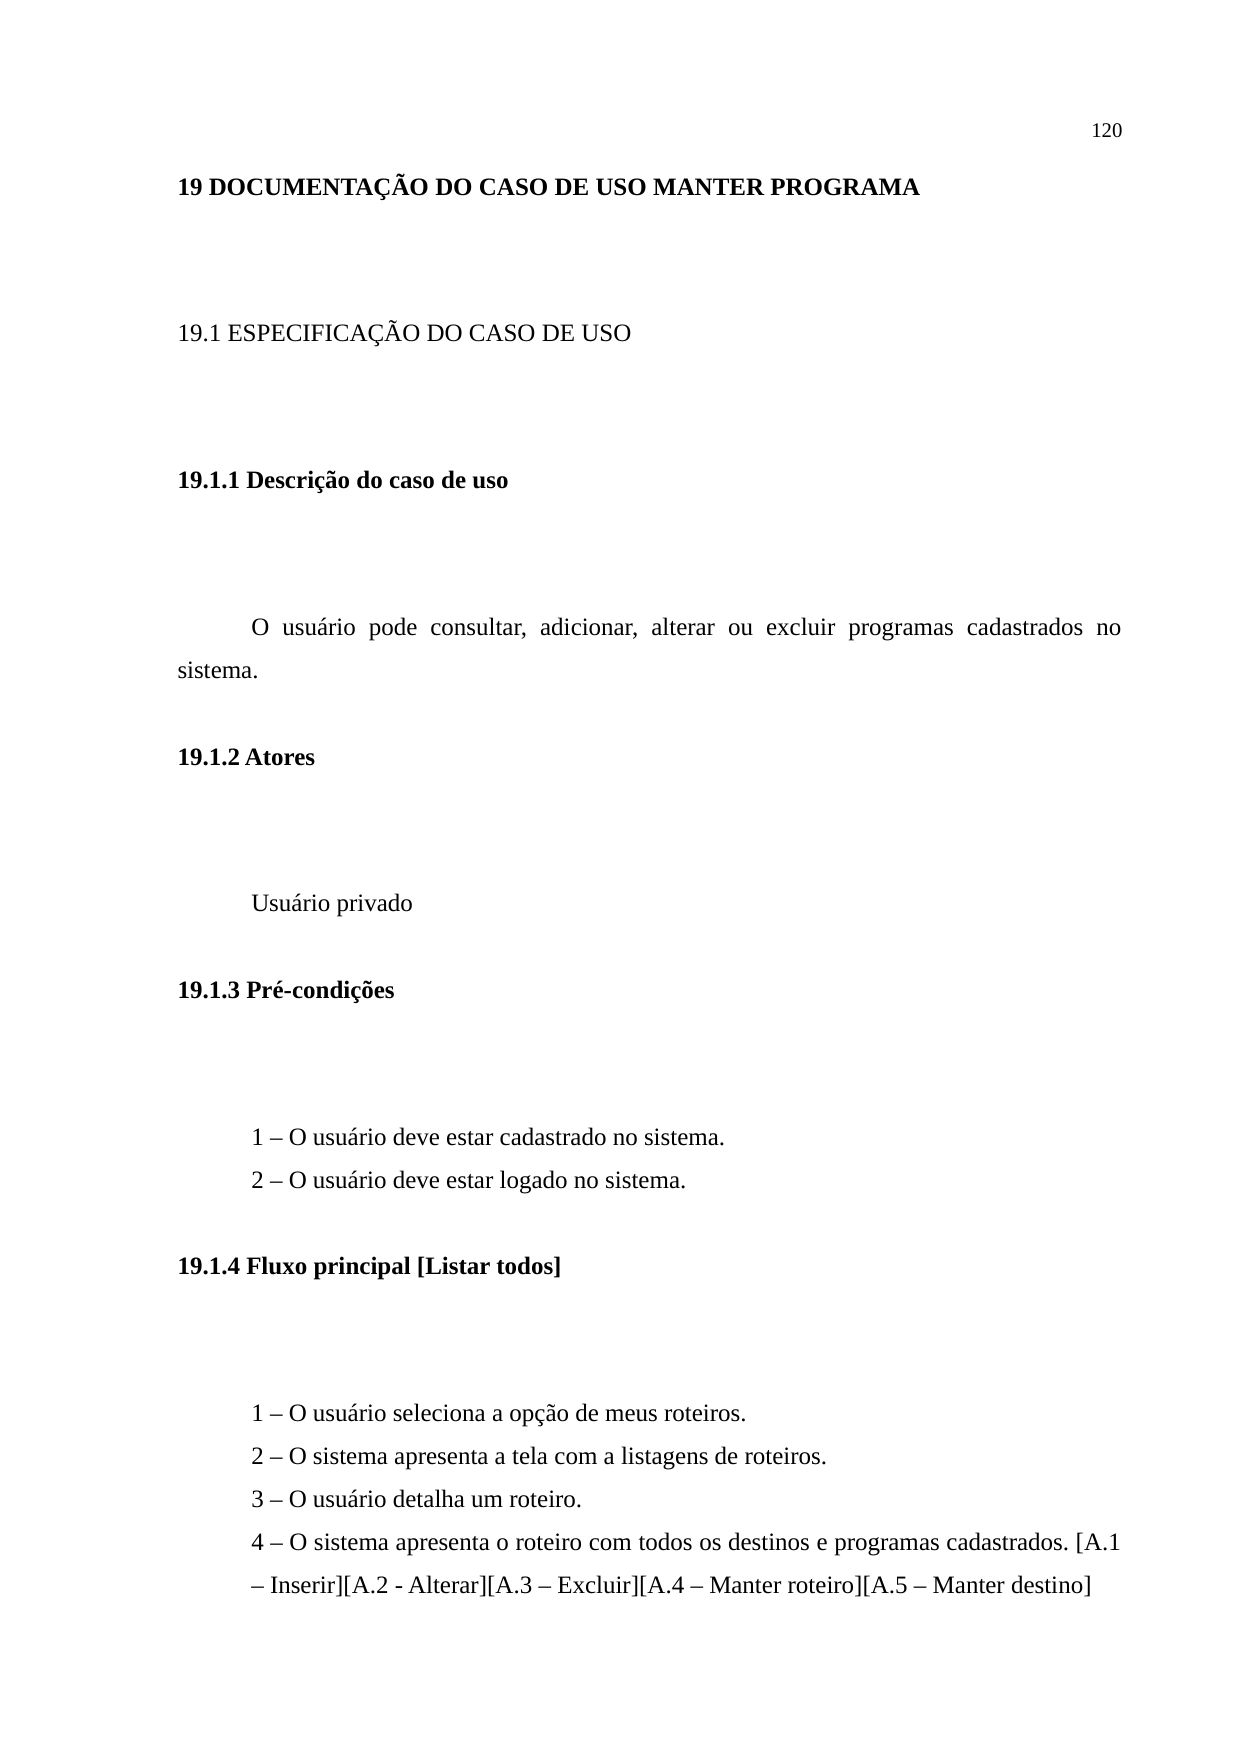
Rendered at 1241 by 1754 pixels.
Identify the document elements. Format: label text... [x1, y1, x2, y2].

subtitle Pré-condições [177, 975, 1122, 1003]
subtitle Especificação do caso de uso [177, 318, 1122, 347]
text 2 – O sistema apresenta a tela com a listagens de roteiros. [177, 1441, 1122, 1470]
text 4 – O sistema apresenta o roteiro com todos os destinos e programas cadastrados. [A.1 – Inserir][A.2 - Alterar][A.3 – Excluir][A.4 – Manter roteiro][A.5 – Manter destino] [251, 1527, 1122, 1599]
subtitle Atores [177, 742, 1122, 770]
text 2 – O usuário deve estar logado no sistema. [177, 1165, 1122, 1193]
subtitle Documentação do caso de uso Manter programa [177, 172, 945, 200]
text Usuário privado [177, 888, 1122, 917]
text 1 – O usuário seleciona a opção de meus roteiros. [177, 1398, 1122, 1427]
subtitle Descrição do caso de uso [177, 465, 1122, 494]
text O usuário pode consultar, adicionar, alterar ou excluir programas cadastrados no sistema. [177, 612, 1122, 684]
text 1 – O usuário deve estar cadastrado no sistema. [177, 1122, 1122, 1150]
text 3 – O usuário detalha um roteiro. [177, 1484, 1122, 1513]
subtitle Fluxo principal [Listar todos] [177, 1251, 1122, 1280]
